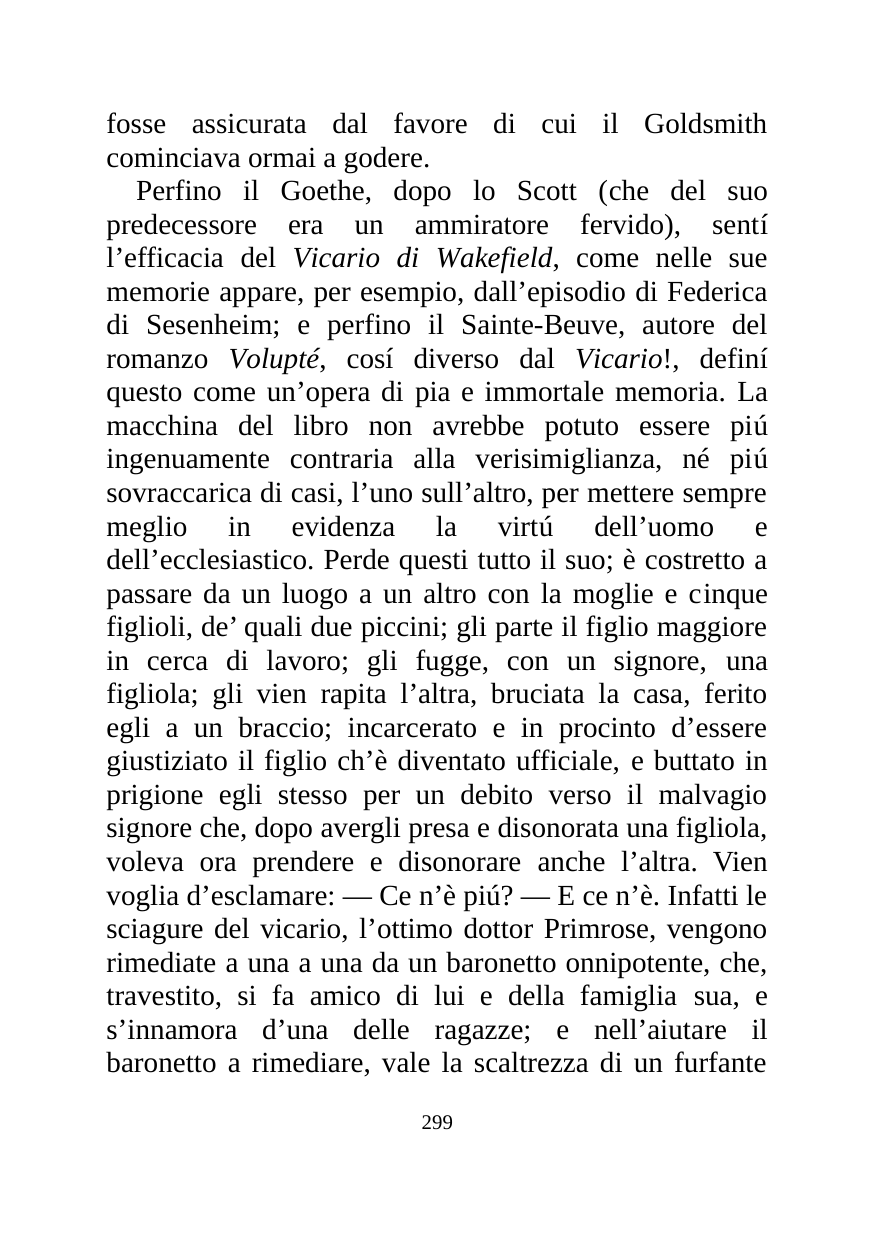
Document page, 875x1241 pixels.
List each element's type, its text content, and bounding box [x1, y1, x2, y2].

text fosse assicurata dal favore di cui il Goldsmith cominciava ormai a godere. [106, 106, 768, 173]
text Perfino il Goethe, dopo lo Scott (che del suo predecessore era un ammiratore fervido), sentí l’efficacia del Vicario di Wakefield, come nelle sue memorie appare, per esempio, dall’episodio di Federica di Sesenheim; e perfino il Sainte-Beuve, autore del romanzo Volupté, cosí diverso dal Vicario!, definí questo come un’opera di pia e immortale memoria. La macchina del libro non avrebbe potuto essere piú ingenuamente contraria alla verisimiglianza, né piú sovraccarica di casi, l’uno sull’altro, per mettere sempre meglio in evidenza la virtú dell’uomo e dell’ecclesiastico. Perde questi tutto il suo; è costretto a passare da un luogo a un altro con la moglie e cinque figlioli, de’ quali due piccini; gli parte il figlio maggiore in cerca di lavoro; gli fugge, con un signore, una figliola; gli vien rapita l’altra, bruciata la casa, ferito egli a un braccio; incarcerato e in procinto d’essere giustiziato il figlio ch’è diventato ufficiale, e buttato in prigione egli stesso per un debito verso il malvagio signore che, dopo avergli presa e disonorata una figliola, voleva ora prendere e disonorare anche l’altra. Vien voglia d’esclamare: — Ce n’è piú? — E ce n’è. Infatti le sciagure del vicario, l’ottimo dottor Primrose, vengono rimediate a una a una da un baronetto onnipotente, che, travestito, si fa amico di lui e della famiglia sua, e s’innamora d’una delle ragazze; e nell’aiutare il baronetto a rimediare, vale la scaltrezza di un furfante [106, 173, 768, 1079]
